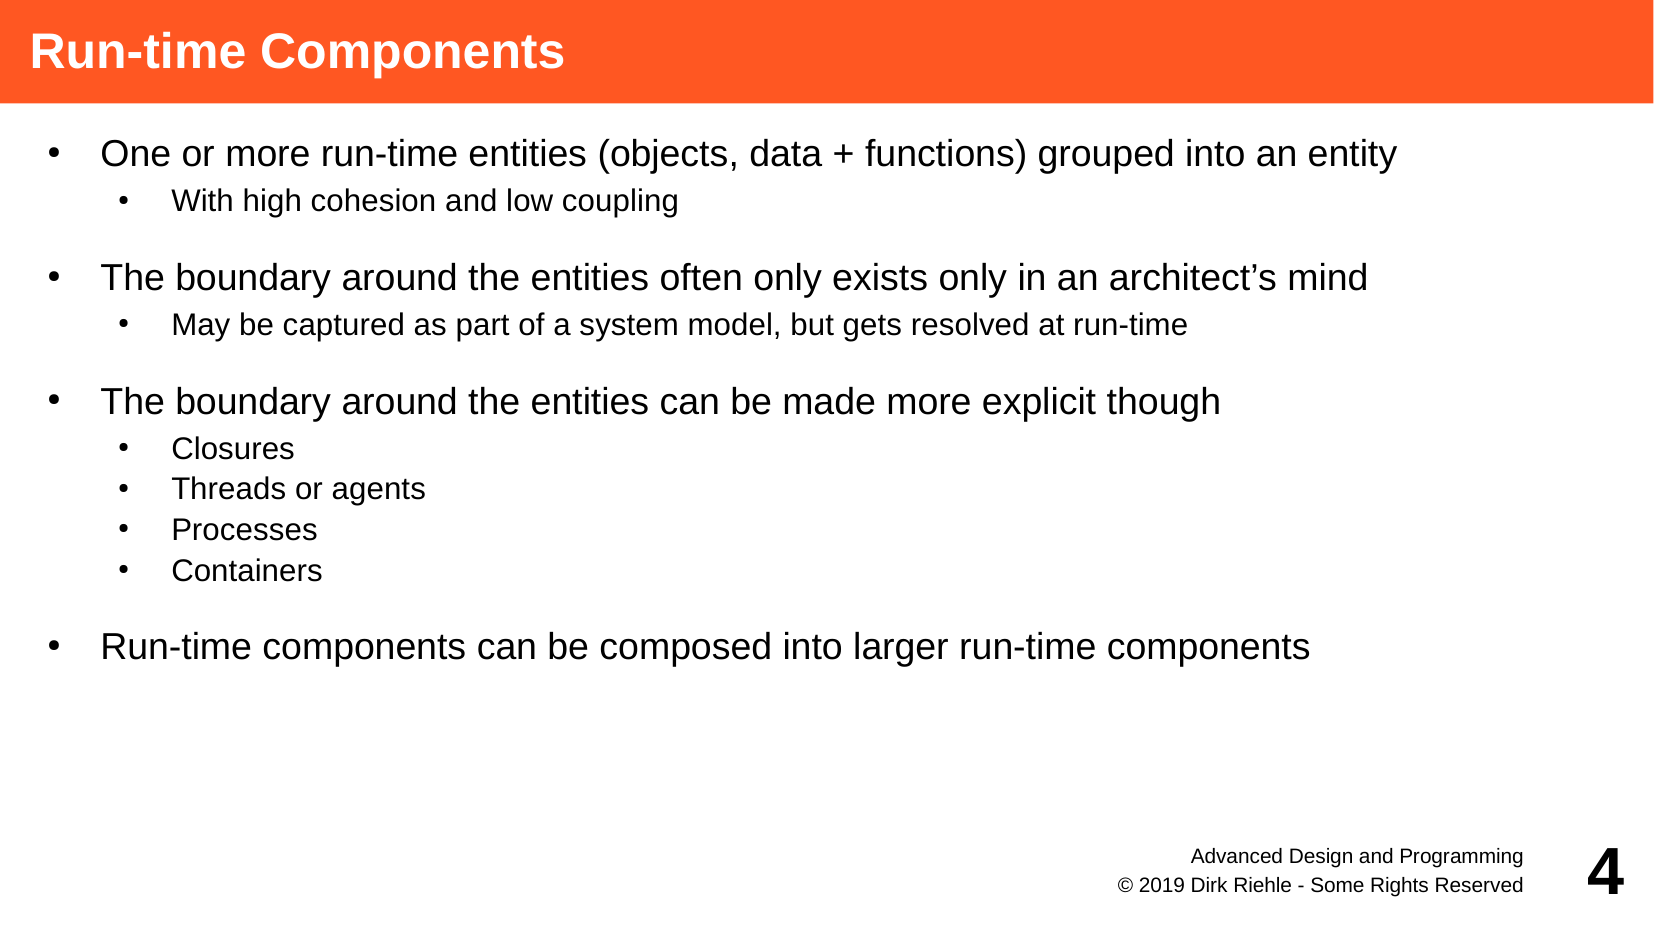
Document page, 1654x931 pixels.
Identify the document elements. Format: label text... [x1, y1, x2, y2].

title Run-time Components [0, 0, 1654, 104]
list One or more run-time entities (objects, data + functions) grouped into an entity With high cohesion and low coupling The boundary around the entities often only exists only in an architect’s mind May be captured as part of a system model, but gets resolved at run-time The boundary around the entities can be made more explicit though Closures Threads or agents Processes Containers Run-time components can be composed into larger run-time components [29, 132, 1625, 813]
